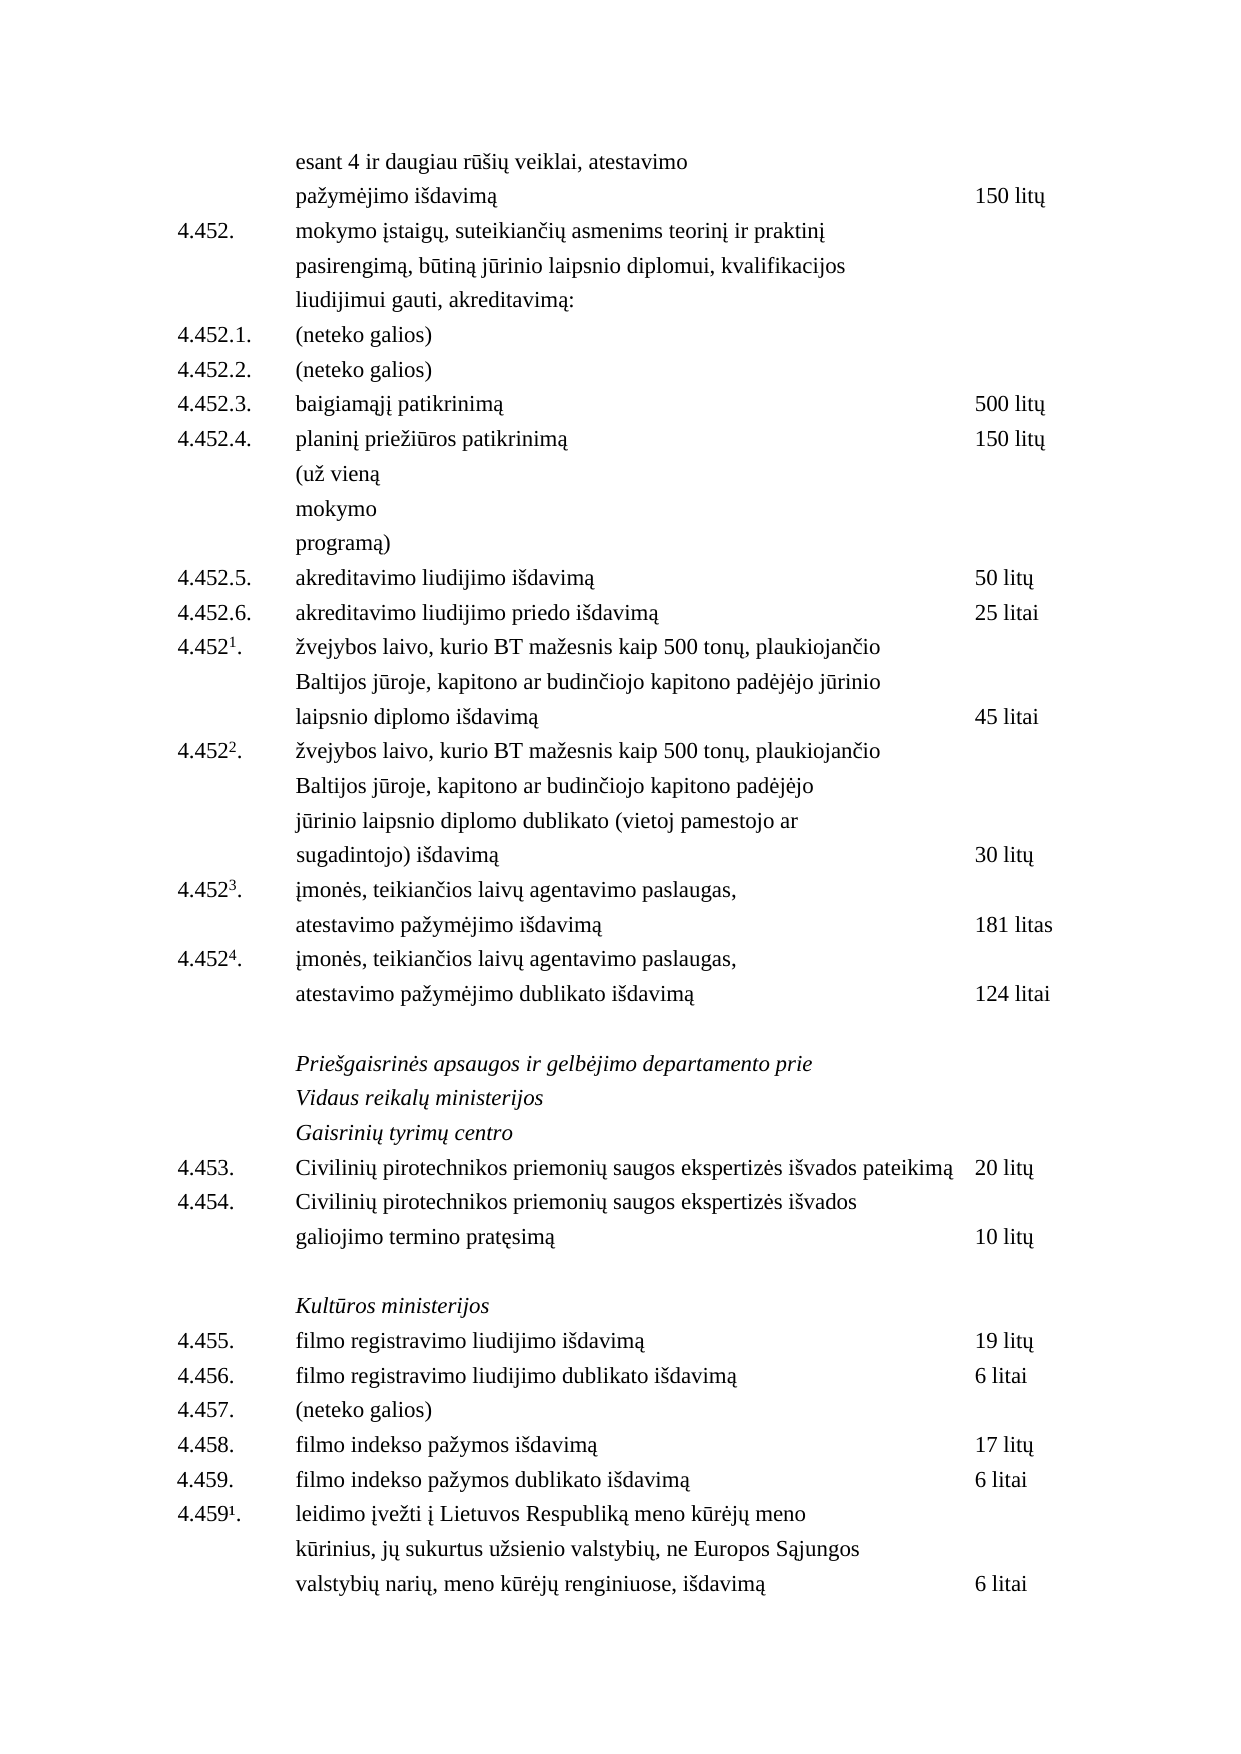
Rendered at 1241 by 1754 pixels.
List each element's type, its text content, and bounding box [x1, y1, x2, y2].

text galiojimo termino pratęsimą 10 litų [177, 1223, 1122, 1249]
text 4.457. (neteko galios) [177, 1396, 1122, 1423]
text pažymėjimo išdavimą 150 litų [177, 182, 1122, 209]
text 4.452.2. (neteko galios) [177, 356, 1122, 382]
text laipsnio diplomo išdavimą 45 litai [177, 703, 1122, 729]
text 4.452. mokymo įstaigų, suteikiančių asmenims teorinį ir praktinį [177, 217, 1122, 243]
text 4.456. filmo registravimo liudijimo dublikato išdavimą 6 litai [177, 1362, 1122, 1388]
text pasirengimą, būtiną jūrinio laipsnio diplomui, kvalifikacijos [177, 252, 1122, 278]
text 4.452.6. akreditavimo liudijimo priedo išdavimą 25 litai [177, 599, 1122, 625]
text mokymo [177, 494, 1122, 521]
text 4.459¹. leidimo įvežti į Lietuvos Respubliką meno kūrėjų meno [177, 1501, 1122, 1527]
text Priešgaisrinės apsaugos ir gelbėjimo departamento prie [295, 1049, 1122, 1076]
text programą) [177, 529, 1122, 556]
text 4.4521. žvejybos laivo, kurio BT mažesnis kaip 500 tonų, plaukiojančio [177, 633, 1122, 660]
text atestavimo pažymėjimo išdavimą 181 litas [177, 911, 1122, 937]
text 4.459. filmo indekso pažymos dublikato išdavimą 6 litai [177, 1466, 1122, 1492]
text 4.452.4. planinį priežiūros patikrinimą 150 litų [177, 425, 1122, 452]
text sugadintojo) išdavimą 30 litų [296, 841, 1122, 868]
text kūrinius, jų sukurtus užsienio valstybių, ne Europos Sąjungos [177, 1535, 1122, 1562]
text Vidaus reikalų ministerijos [295, 1084, 1122, 1111]
text 4.452.5. akreditavimo liudijimo išdavimą 50 litų [177, 564, 1122, 590]
text 4.458. filmo indekso pažymos išdavimą 17 litų [177, 1431, 1122, 1457]
text 4.454. Civilinių pirotechnikos priemonių saugos ekspertizės išvados [177, 1188, 1122, 1215]
text (už vieną [177, 460, 1122, 486]
text 4.4523. įmonės, teikiančios laivų agentavimo paslaugas, [177, 876, 1122, 902]
text 4.4522. žvejybos laivo, kurio BT mažesnis kaip 500 tonų, plaukiojančio [177, 737, 1122, 764]
text 4.455. filmo registravimo liudijimo išdavimą 19 litų [177, 1327, 1122, 1353]
text Gaisrinių tyrimų centro [295, 1119, 1122, 1145]
text 4.453. Civilinių pirotechnikos priemonių saugos ekspertizės išvados pateikimą 20 litų [177, 1154, 1122, 1180]
text atestavimo pažymėjimo dublikato išdavimą 124 litai [177, 980, 1122, 1007]
text 4.452.1. (neteko galios) [177, 321, 1122, 347]
text esant 4 ir daugiau rūšių veiklai, atestavimo [177, 148, 1122, 174]
text liudijimui gauti, akreditavimą: [177, 286, 1122, 313]
text Baltijos jūroje, kapitono ar budinčiojo kapitono padėjėjo jūrinio [177, 668, 1122, 694]
text 4.4524. įmonės, teikiančios laivų agentavimo paslaugas, [177, 946, 1122, 972]
text Baltijos jūroje, kapitono ar budinčiojo kapitono padėjėjo [177, 772, 1122, 798]
text Kultūros ministerijos [177, 1292, 1122, 1319]
text valstybių narių, meno kūrėjų renginiuose, išdavimą 6 litai [177, 1570, 1122, 1596]
text 4.452.3. baigiamąjį patikrinimą 500 litų [177, 391, 1122, 417]
text jūrinio laipsnio diplomo dublikato (vietoj pamestojo ar [177, 807, 1122, 833]
